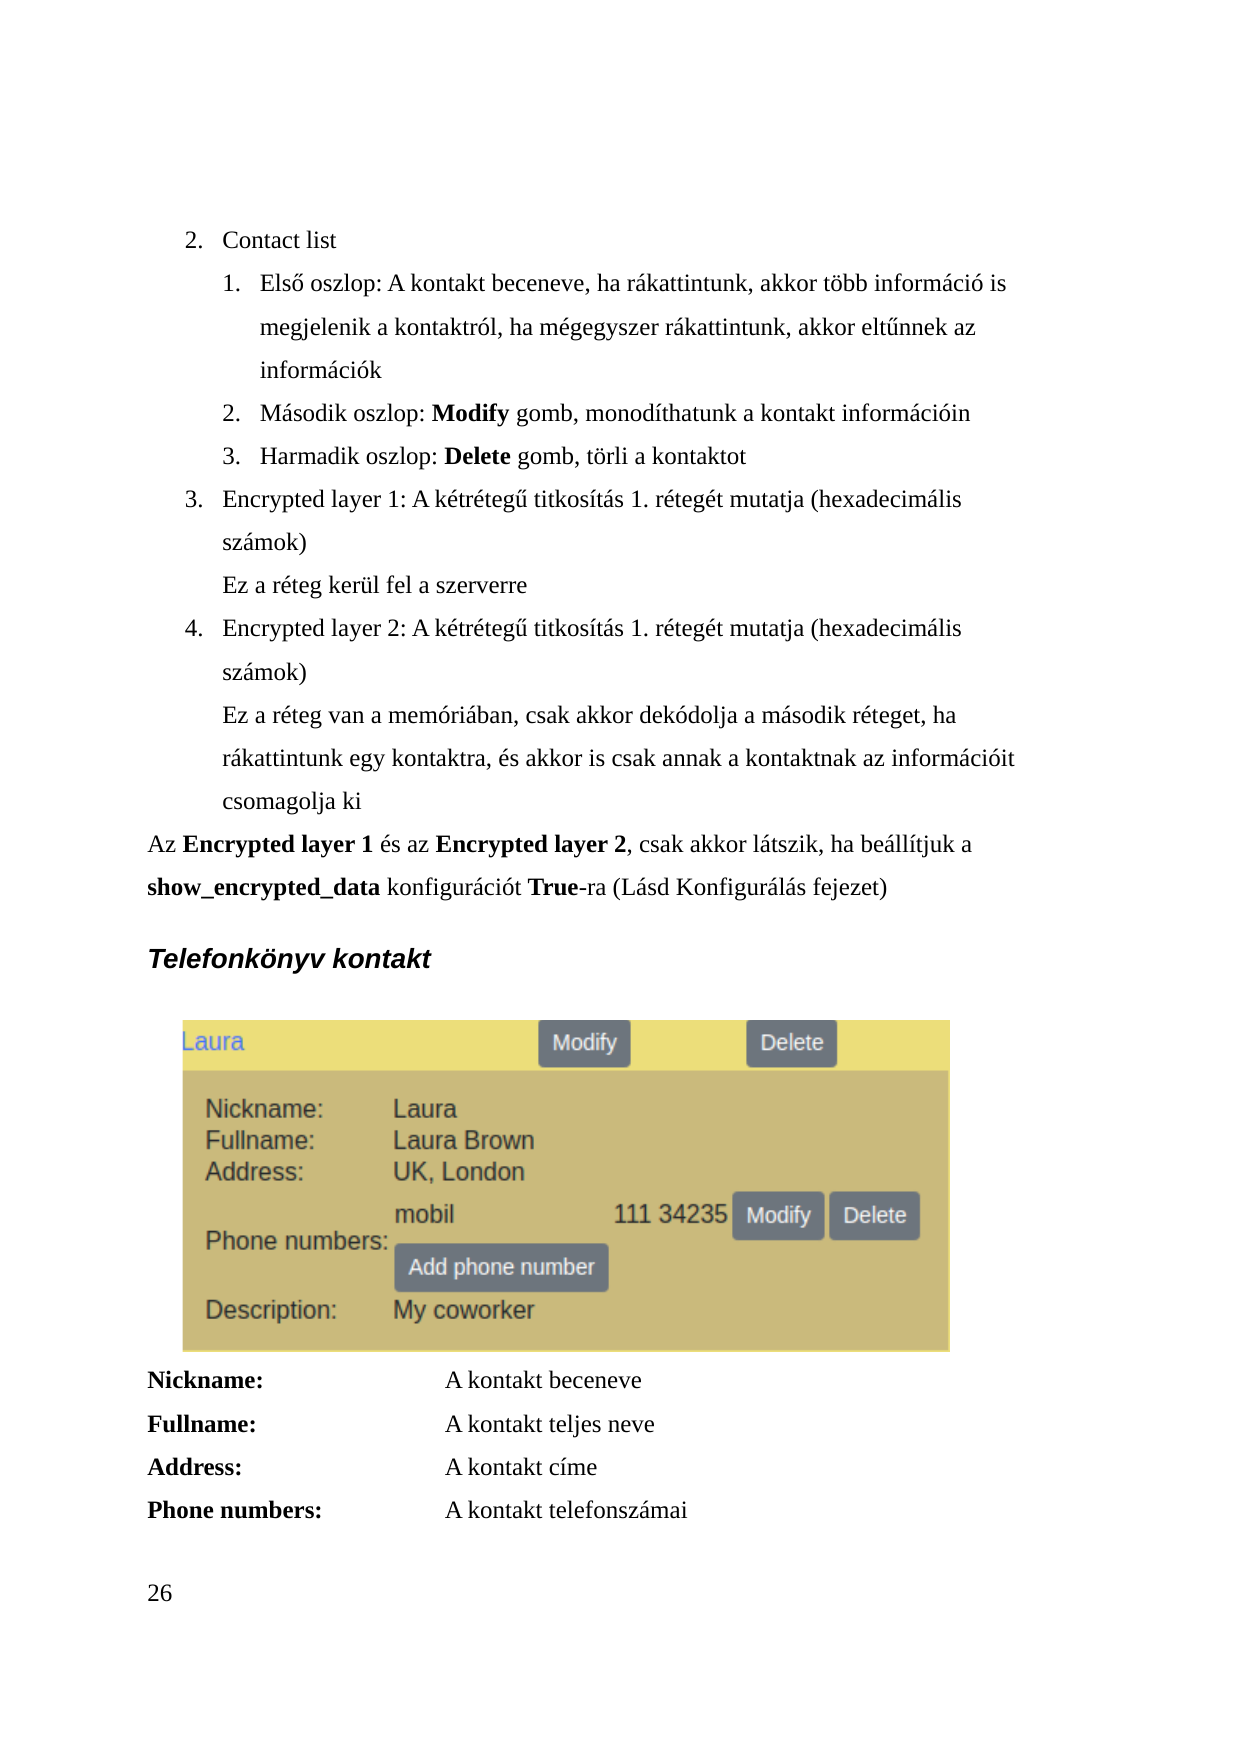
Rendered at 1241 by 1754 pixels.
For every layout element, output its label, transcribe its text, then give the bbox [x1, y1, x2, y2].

list Második oszlop: Modify gomb, monodíthatunk a kontakt információin [222, 398, 1033, 427]
text Nickname: A kontakt beceneve Fullname: A kontakt teljes neve Address: A kontakt címe Phone numbers: A kontakt telefonszámai [147, 1003, 1033, 1524]
list Ez a réteg van a memóriában, csak akkor dekódolja a második réteget, ha rákattintunk egy kontaktra, és akkor is csak annak a kontaktnak az információit csomagolja ki [184, 700, 1033, 815]
list Encrypted layer 1: A kétrétegű titkosítás 1. rétegét mutatja (hexadecimális számok) [184, 484, 1033, 556]
list Ez a réteg kerül fel a szerverre [184, 570, 1033, 599]
list Harmadik oszlop: Delete gomb, törli a kontaktot [222, 441, 1033, 470]
subtitle Telefonkönyv kontakt [147, 942, 1033, 974]
list Első oszlop: A kontakt beceneve, ha rákattintunk, akkor több információ is megjelenik a kontaktról, ha mégegyszer rákattintunk, akkor eltűnnek az információk [222, 268, 1033, 383]
text Az Encrypted layer 1 és az Encrypted layer 2, csak akkor látszik, ha beállítjuk a show_encrypted_data konfigurációt True-ra (Lásd Konfigurálás fejezet) [147, 829, 1033, 901]
picture [182, 1020, 950, 1352]
list Contact list [184, 225, 1033, 254]
list Encrypted layer 2: A kétrétegű titkosítás 1. rétegét mutatja (hexadecimális számok) [184, 613, 1033, 685]
